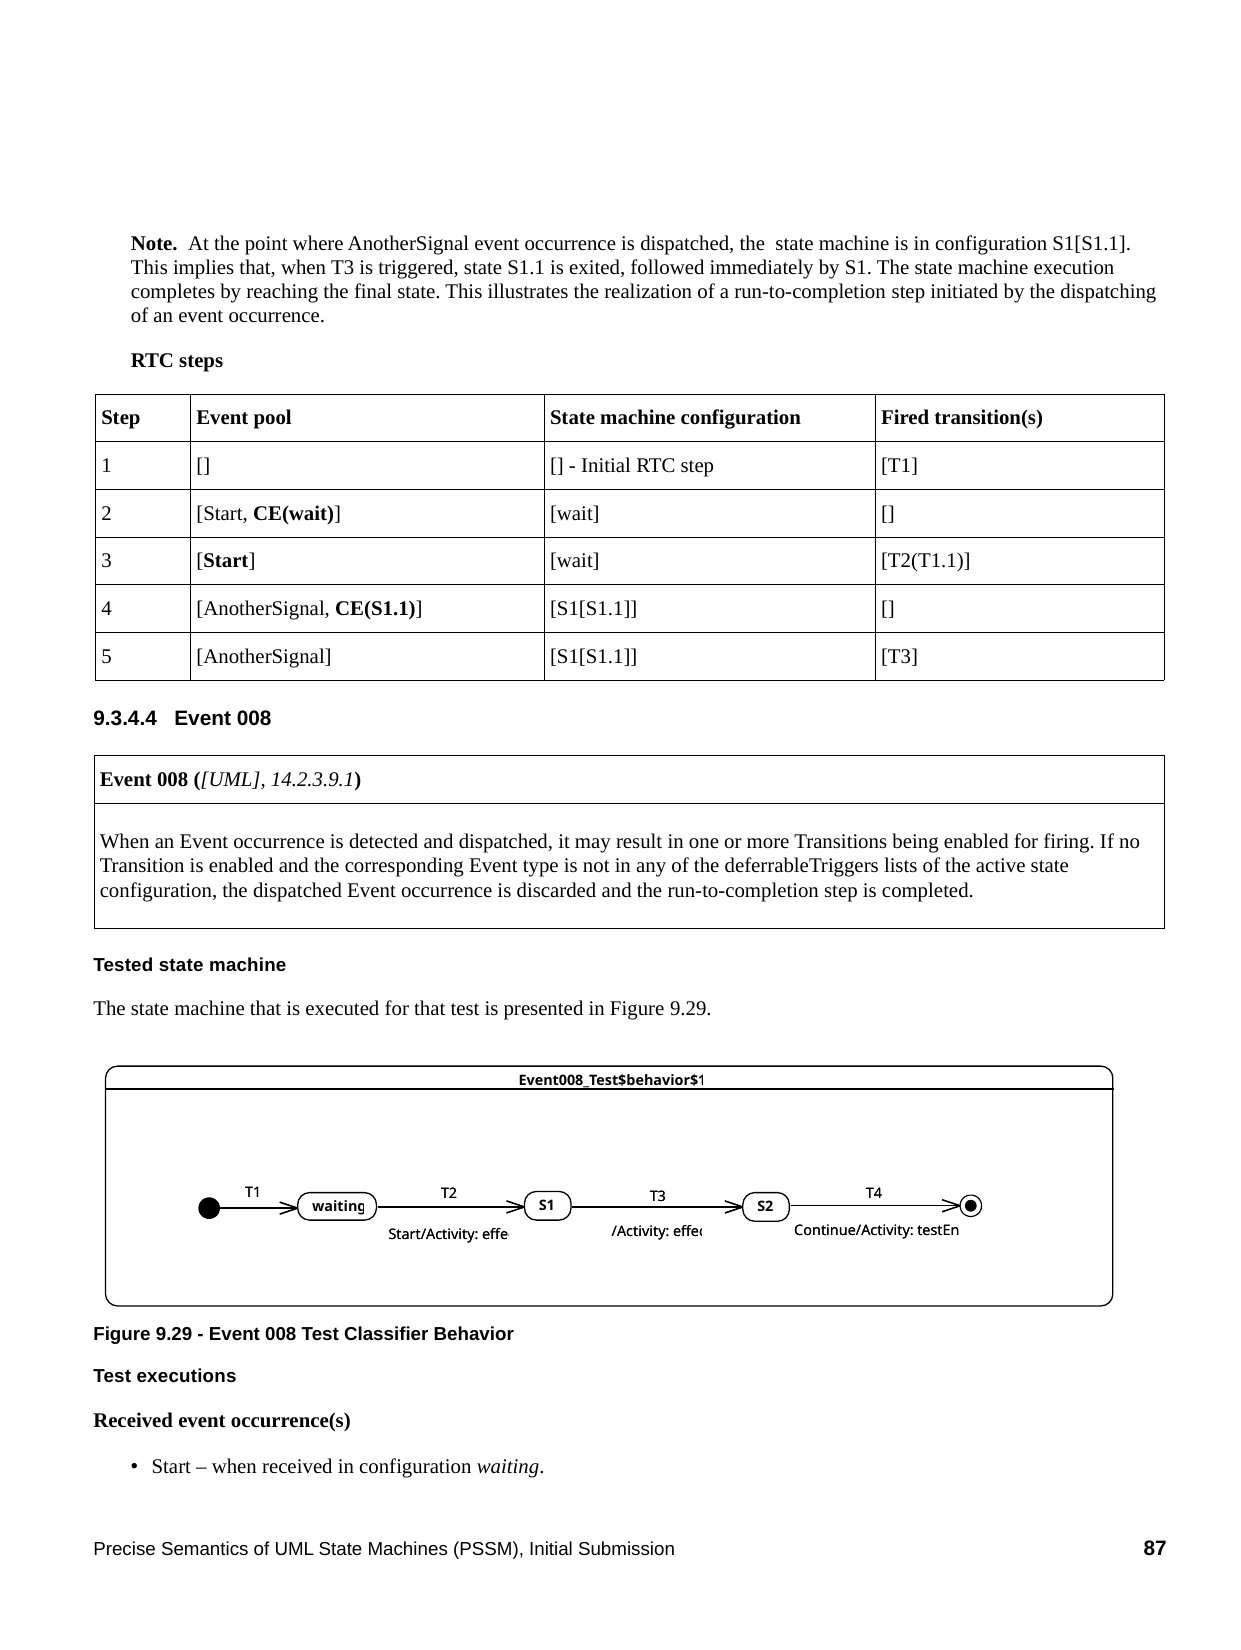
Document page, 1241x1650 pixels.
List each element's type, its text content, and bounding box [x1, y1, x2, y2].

table_cell [] [876, 585, 1164, 632]
text Received event occurrence(s) [93, 1408, 1164, 1432]
list Start – when received in configuration waiting. [131, 1453, 1164, 1478]
text RTC steps [131, 348, 1164, 372]
subtitle Event 008 [93, 705, 1164, 730]
text The state machine that is executed for that test is presented in Figure 9.29. [93, 996, 1164, 1020]
table_header Event pool [191, 395, 544, 441]
table_cell [AnotherSignal] [191, 633, 544, 680]
table_cell 4 [96, 585, 190, 632]
table_cell [S1[S1.1]] [545, 585, 875, 632]
table_cell 1 [96, 442, 190, 489]
table_cell [Start, CE(wait)] [191, 490, 544, 537]
table_header Step [96, 395, 190, 441]
table_cell [T3] [876, 633, 1164, 680]
text Figure 9.29 - Event 008 Test Classifier Behavior [93, 1054, 1127, 1344]
table_cell [wait] [545, 538, 875, 584]
table_cell [] [876, 490, 1164, 537]
table_cell [] [191, 442, 544, 489]
table_cell [] - Initial RTC step [545, 442, 875, 489]
table_cell 5 [96, 633, 190, 680]
table_header Fired transition(s) [876, 395, 1164, 441]
table_cell [T2(T1.1)] [876, 538, 1164, 584]
text Note. At the point where AnotherSignal event occurrence is dispatched, the state machine is in configuration S1[S1.1]. This implies that, when T3 is triggered, state S1.1 is exited, followed immediately by S1. The state machine execution completes by reaching the final state. This illustrates the realization of a run-to-completion step initiated by the dispatching of an event occurrence. [131, 231, 1164, 327]
table_cell When an Event occurrence is detected and dispatched, it may result in one or more Transitions being enabled for firing. If no Transition is enabled and the corresponding Event type is not in any of the deferrableTriggers lists of the active state configuration, the dispatched Event occurrence is discarded and the run-to-completion step is completed. [95, 804, 1164, 928]
table_cell [T1] [876, 442, 1164, 489]
table_header Event 008 ([UML], 14.2.3.9.1) [95, 756, 1164, 802]
subtitle Tested state machine [93, 953, 1164, 975]
table_cell [Start] [191, 538, 544, 584]
table_cell [wait] [545, 490, 875, 537]
table_cell 3 [96, 538, 190, 584]
table_header State machine configuration [545, 395, 875, 441]
table_cell 2 [96, 490, 190, 537]
table_cell [S1[S1.1]] [545, 633, 875, 680]
subtitle Test executions [93, 1041, 1164, 1387]
table_cell [AnotherSignal, CE(S1.1)] [191, 585, 544, 632]
